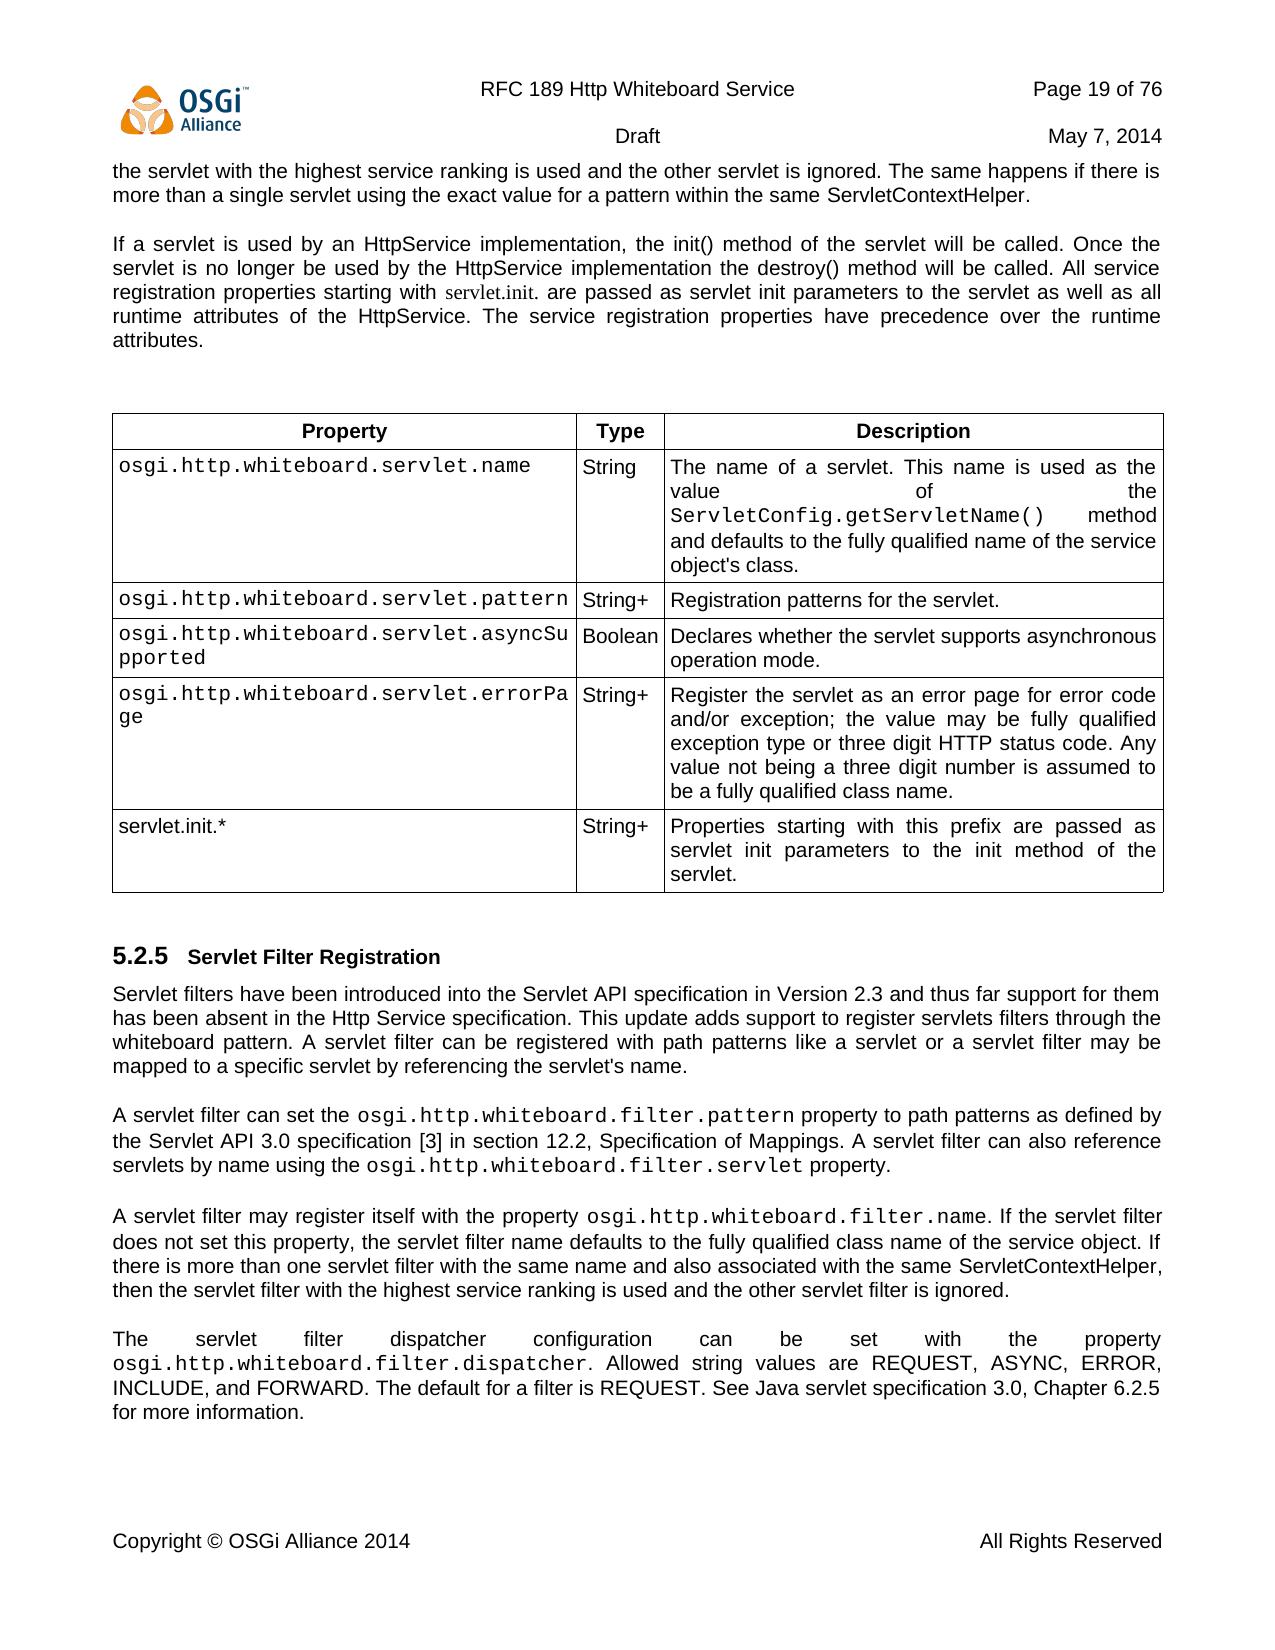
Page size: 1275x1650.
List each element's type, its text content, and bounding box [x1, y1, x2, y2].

table_cell String+ [577, 810, 664, 892]
text Servlet filters have been introduced into the Servlet API specification in Version 2.3 and thus far support for them has been absent in the Http Service specification. This update adds support to register servlets filters through the whiteboard pattern. A servlet filter can be registered with path patterns like a servlet or a servlet filter may be mapped to a specific servlet by referencing the servlet's name. [112, 982, 1162, 1078]
text A servlet filter may register itself with the property osgi.http.whiteboard.filter.name. If the servlet filter does not set this property, the servlet filter name defaults to the fully qualified class name of the service object. If there is more than one servlet filter with the same name and also associated with the same ServletContextHelper, then the servlet filter with the highest service ranking is used and the other servlet filter is ignored. [112, 1204, 1162, 1301]
table_cell String+ [577, 583, 664, 618]
text If a servlet is used by an HttpService implementation, the init() method of the servlet will be called. Once the servlet is no longer be used by the HttpService implementation the destroy() method will be called. All service registration properties starting with servlet.init. are passed as servlet init parameters to the servlet as well as all runtime attributes of the HttpService. The service registration properties have precedence over the runtime attributes. [112, 232, 1162, 352]
text A servlet filter can set the osgi.http.whiteboard.filter.pattern property to path patterns as defined by the Servlet API 3.0 specification [3]. in section 12.2, Specification of Mappings. A servlet filter can also reference servlets by name using the osgi.http.whiteboard.filter.servlet property. [112, 1103, 1162, 1179]
table_cell Registration patterns for the servlet. [665, 583, 1163, 618]
table_cell String+ [577, 678, 664, 808]
table_header Type [577, 414, 664, 449]
subtitle Servlet Filter Registration [112, 941, 1162, 970]
table_cell osgi.http.whiteboard.servlet.errorPage [113, 678, 576, 808]
table_cell Declares whether the servlet supports asynchronous operation mode. [665, 619, 1163, 677]
table_cell osgi.http.whiteboard.servlet.name [113, 450, 576, 582]
text the servlet with the highest service ranking is used and the other servlet is ignored. The same happens if there is more than a single servlet using the exact value for a pattern within the same ServletContextHelper. [112, 159, 1162, 207]
picture [113, 78, 257, 142]
table_header Property [113, 414, 576, 449]
table_cell Properties starting with this prefix are passed as servlet init parameters to the init method of the servlet. [665, 810, 1163, 892]
table_header Description [665, 414, 1163, 449]
table_cell Boolean [577, 619, 664, 677]
table_cell servlet.init.* [113, 810, 576, 892]
table_cell The name of a servlet. This name is used as the value of the ServletConfig.getServletName() method and defaults to the fully qualified name of the service object's class. [665, 450, 1163, 582]
text The servlet filter dispatcher configuration can be set with the property osgi.http.whiteboard.filter.dispatcher. Allowed string values are REQUEST, ASYNC, ERROR, INCLUDE, and FORWARD. The default for a filter is REQUEST. See Java servlet specification 3.0, Chapter 6.2.5 for more information. [112, 1326, 1162, 1424]
table_cell String [577, 450, 664, 582]
table_cell osgi.http.whiteboard.servlet.asyncSupported [113, 619, 576, 677]
table_cell osgi.http.whiteboard.servlet.pattern [113, 583, 576, 618]
table_cell Register the servlet as an error page for error code and/or exception; the value may be fully qualified exception type or three digit HTTP status code. Any value not being a three digit number is assumed to be a fully qualified class name. [665, 678, 1163, 808]
